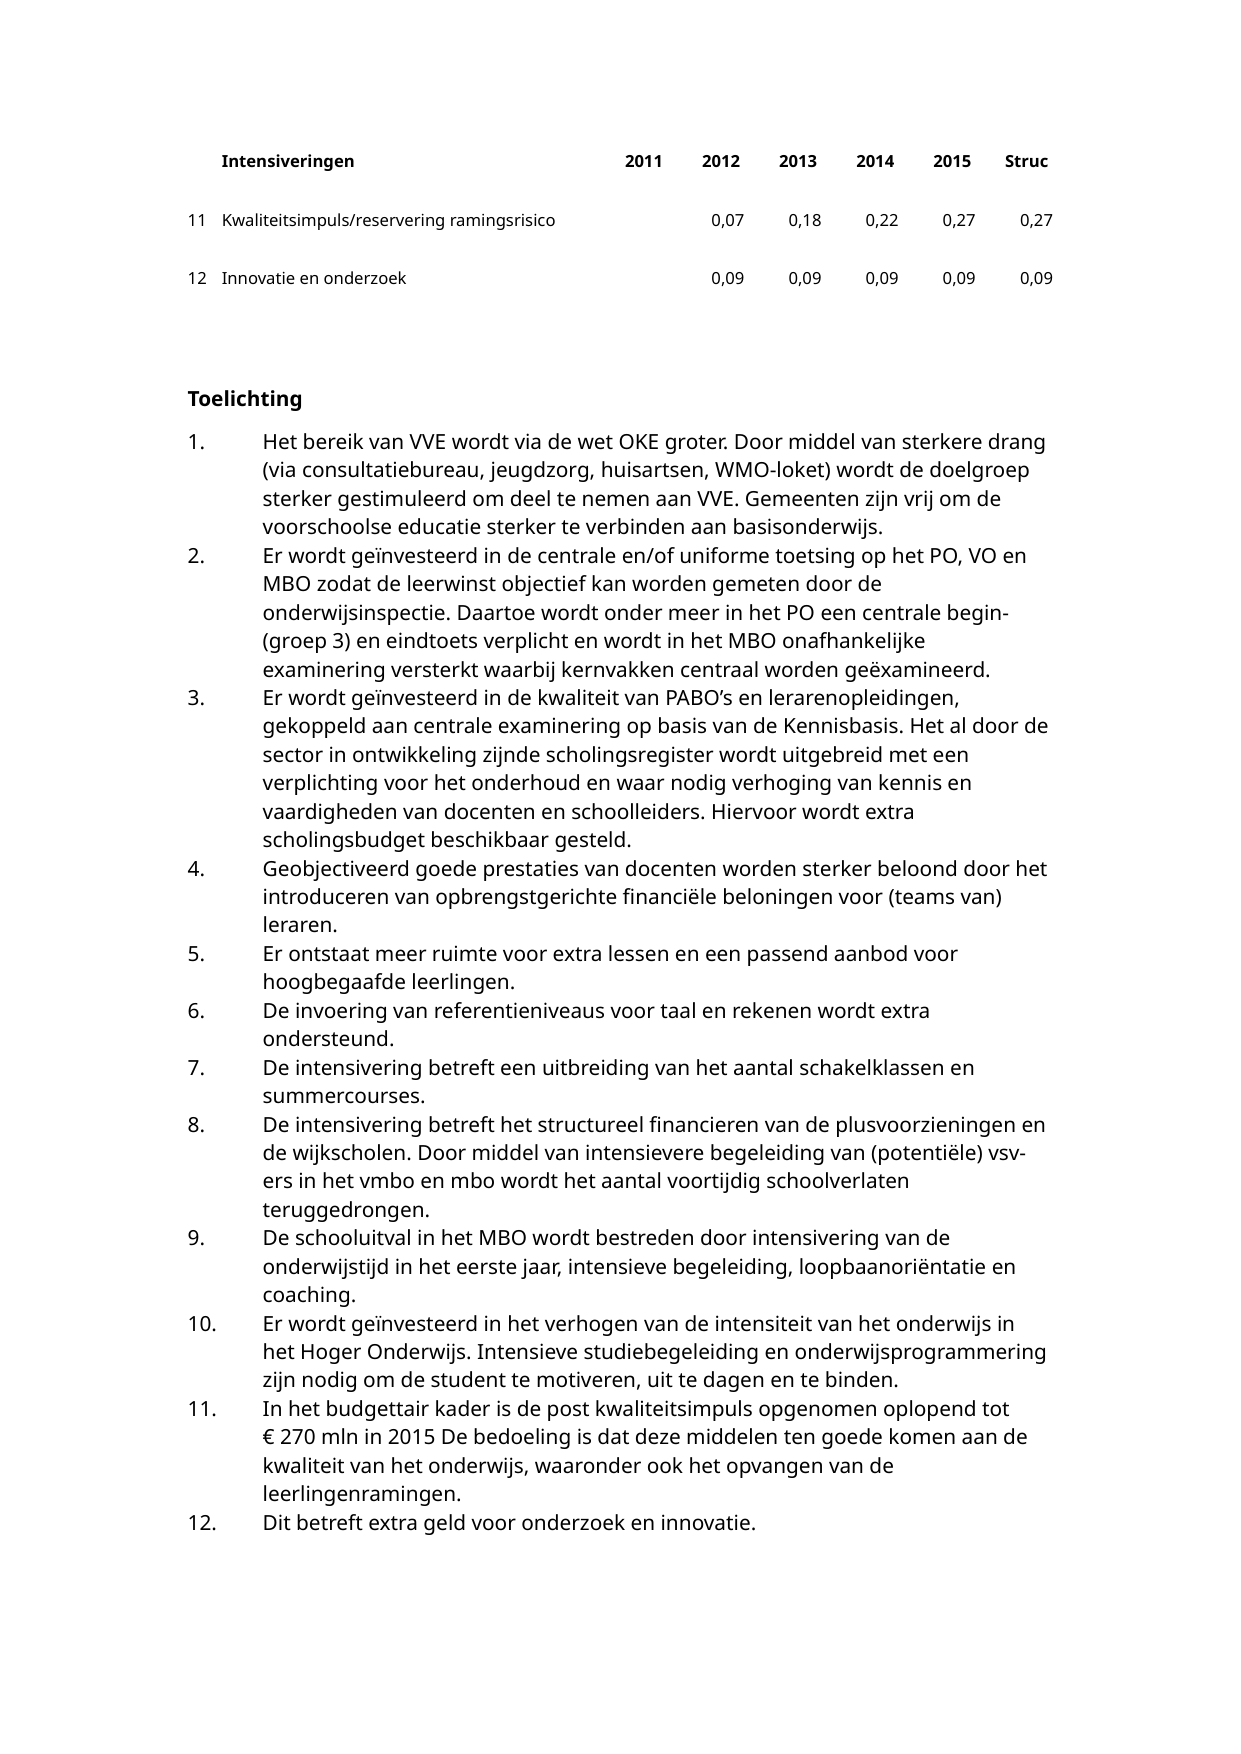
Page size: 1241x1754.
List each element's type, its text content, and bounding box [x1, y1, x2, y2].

list Geobjectiveerd goede prestaties van docenten worden sterker beloond door het introduceren van opbrengstgerichte financiële beloningen voor (teams van) leraren. [187, 854, 1053, 939]
list Er wordt geïnvesteerd in de centrale en/of uniforme toetsing op het PO, VO en MBO zodat de leerwinst objectief kan worden gemeten door de onderwijsinspectie. Daartoe wordt onder meer in het PO een centrale begin- (groep 3) en eindtoets verplicht en wordt in het MBO onafhankelijke examinering versterkt waarbij kernvakken centraal worden geëxamineerd. [187, 541, 1053, 683]
table_cell 0,22 [821, 209, 898, 267]
table_cell 0,09 [898, 267, 975, 325]
list De invoering van referentieniveaus voor taal en rekenen wordt extra ondersteund. [187, 996, 1053, 1053]
table_cell 0,27 [898, 209, 975, 267]
list De intensivering betreft een uitbreiding van het aantal schakelklassen en summercourses. [187, 1053, 1053, 1110]
table_cell 0,09 [744, 267, 821, 325]
list De intensivering betreft het structureel financieren van de plusvoorzieningen en de wijkscholen. Door middel van intensievere begeleiding van (potentiële) vsv-ers in het vmbo en mbo wordt het aantal voortijdig schoolverlaten teruggedrongen. [187, 1110, 1053, 1223]
table_header 2015 [898, 150, 975, 208]
text Toelichting [187, 384, 1053, 412]
table_cell 0,07 [667, 209, 744, 267]
list Er ontstaat meer ruimte voor extra lessen en een passend aanbod voor hoogbegaafde leerlingen. [187, 939, 1053, 996]
table_cell 0,09 [821, 267, 898, 325]
table_cell Innovatie en onderzoek [222, 267, 590, 325]
table_cell 0,27 [975, 209, 1053, 267]
list Dit betreft extra geld voor onderzoek en innovatie. [187, 1508, 1053, 1536]
table_cell 0,09 [667, 267, 744, 325]
list Er wordt geïnvesteerd in het verhogen van de intensiteit van het onderwijs in het Hoger Onderwijs. Intensieve studiebegeleiding en onderwijsprogrammering zijn nodig om de student te motiveren, uit te dagen en te binden. [187, 1309, 1053, 1394]
table_header Struc [975, 150, 1053, 208]
table_cell [590, 209, 667, 267]
list Er wordt geïnvesteerd in de kwaliteit van PABO’s en lerarenopleidingen, gekoppeld aan centrale examinering op basis van de Kennisbasis. Het al door de sector in ontwikkeling zijnde scholingsregister wordt uitgebreid met een verplichting voor het onderhoud en waar nodig verhoging van kennis en vaardigheden van docenten en schoolleiders. Hiervoor wordt extra scholingsbudget beschikbaar gesteld. [187, 683, 1053, 854]
table_cell [590, 267, 667, 325]
table_cell 12 [188, 267, 222, 325]
list De schooluitval in het MBO wordt bestreden door intensivering van de onderwijstijd in het eerste jaar, intensieve begeleiding, loopbaanoriëntatie en coaching. [187, 1223, 1053, 1309]
table_header [188, 150, 222, 208]
table_header 2014 [821, 150, 898, 208]
table_header Intensiveringen [222, 150, 590, 208]
table_cell 0,18 [744, 209, 821, 267]
table_header 2011 [590, 150, 667, 208]
table_cell 11 [188, 209, 222, 267]
list Het bereik van VVE wordt via de wet OKE groter. Door middel van sterkere drang (via consultatiebureau, jeugdzorg, huisartsen, WMO-loket) wordt de doelgroep sterker gestimuleerd om deel te nemen aan VVE. Gemeenten zijn vrij om de voorschoolse educatie sterker te verbinden aan basisonderwijs. [187, 427, 1053, 541]
table_header 2012 [667, 150, 744, 208]
table_cell 0,09 [975, 267, 1053, 325]
list In het budgettair kader is de post kwaliteitsimpuls opgenomen oplopend tot € 270 mln in 2015 De bedoeling is dat deze middelen ten goede komen aan de kwaliteit van het onderwijs, waaronder ook het opvangen van de leerlingenramingen. [187, 1394, 1053, 1508]
table_header 2013 [744, 150, 821, 208]
table_cell Kwaliteitsimpuls/reservering ramingsrisico [222, 209, 590, 267]
